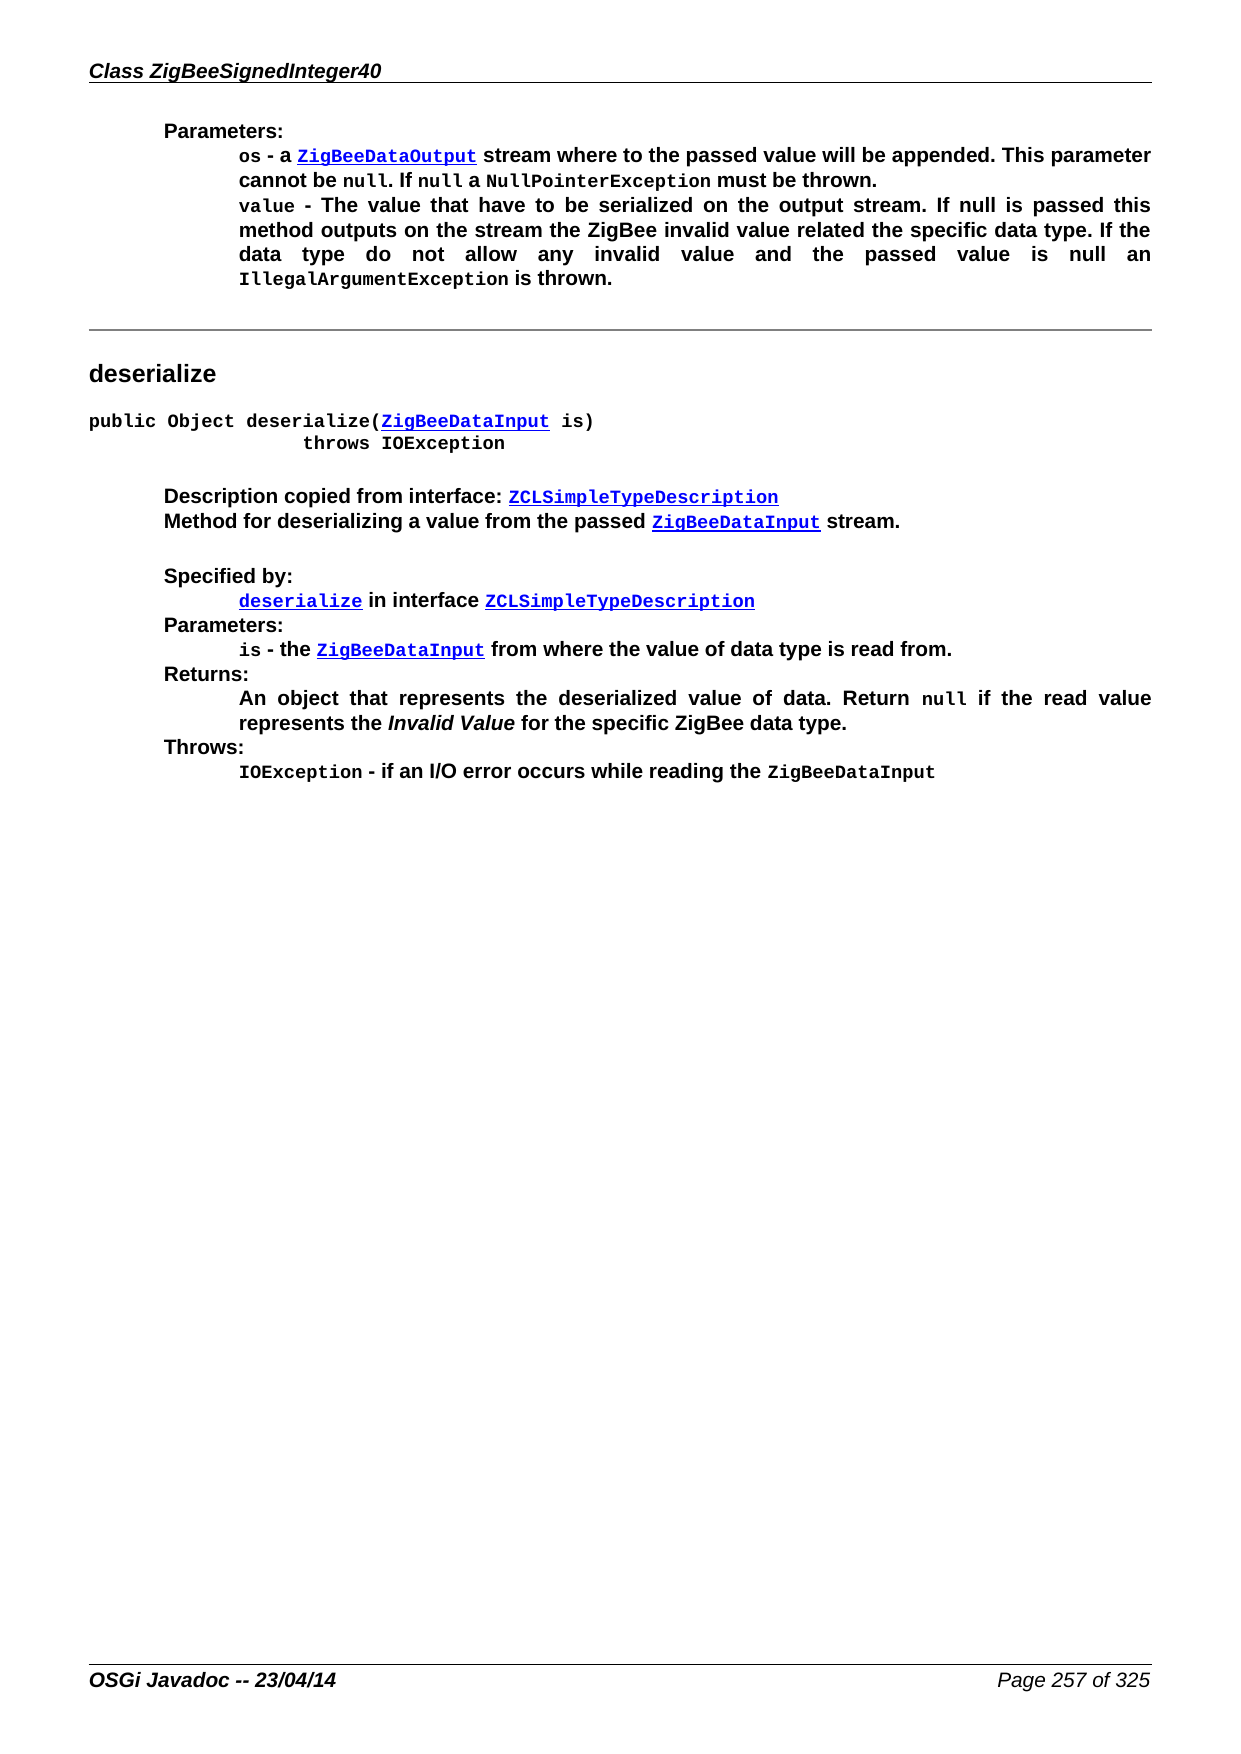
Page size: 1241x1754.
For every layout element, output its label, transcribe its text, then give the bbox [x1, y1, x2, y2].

subtitle deserialize [88, 359, 1152, 388]
text is - the ZigBeeDataInput from where the value of data type is read from. [238, 637, 1152, 662]
text value - The value that have to be serialized on the output stream. If null is passed this method outputs on the stream the ZigBee invalid value related the specific data type. If the data type do not allow any invalid value and the passed value is null an IllegalArgumentException is thrown. [238, 193, 1152, 291]
text Specified by: [163, 563, 1152, 587]
text Parameters: [163, 118, 1152, 142]
text An object that represents the deserialized value of data. Return null if the read value represents the Invalid Value for the specific ZigBee data type. [238, 686, 1152, 735]
text Parameters: [163, 613, 1152, 637]
text Throws: [163, 735, 1152, 759]
text Returns: [163, 662, 1152, 686]
text IOException - if an I/O error occurs while reading the ZigBeeDataInput [238, 759, 1152, 784]
text os - a ZigBeeDataOutput stream where to the passed value will be appended. This parameter cannot be null. If null a NullPointerException must be thrown. [238, 142, 1152, 193]
text Method for deserializing a value from the passed ZigBeeDataInput stream. [163, 509, 1152, 534]
text Description copied from interface: ZCLSimpleTypeDescription [163, 484, 1152, 509]
text public Object deserialize(ZigBeeDataInput is) throws IOException [88, 412, 1152, 455]
text deserialize in interface ZCLSimpleTypeDescription [238, 587, 1152, 613]
